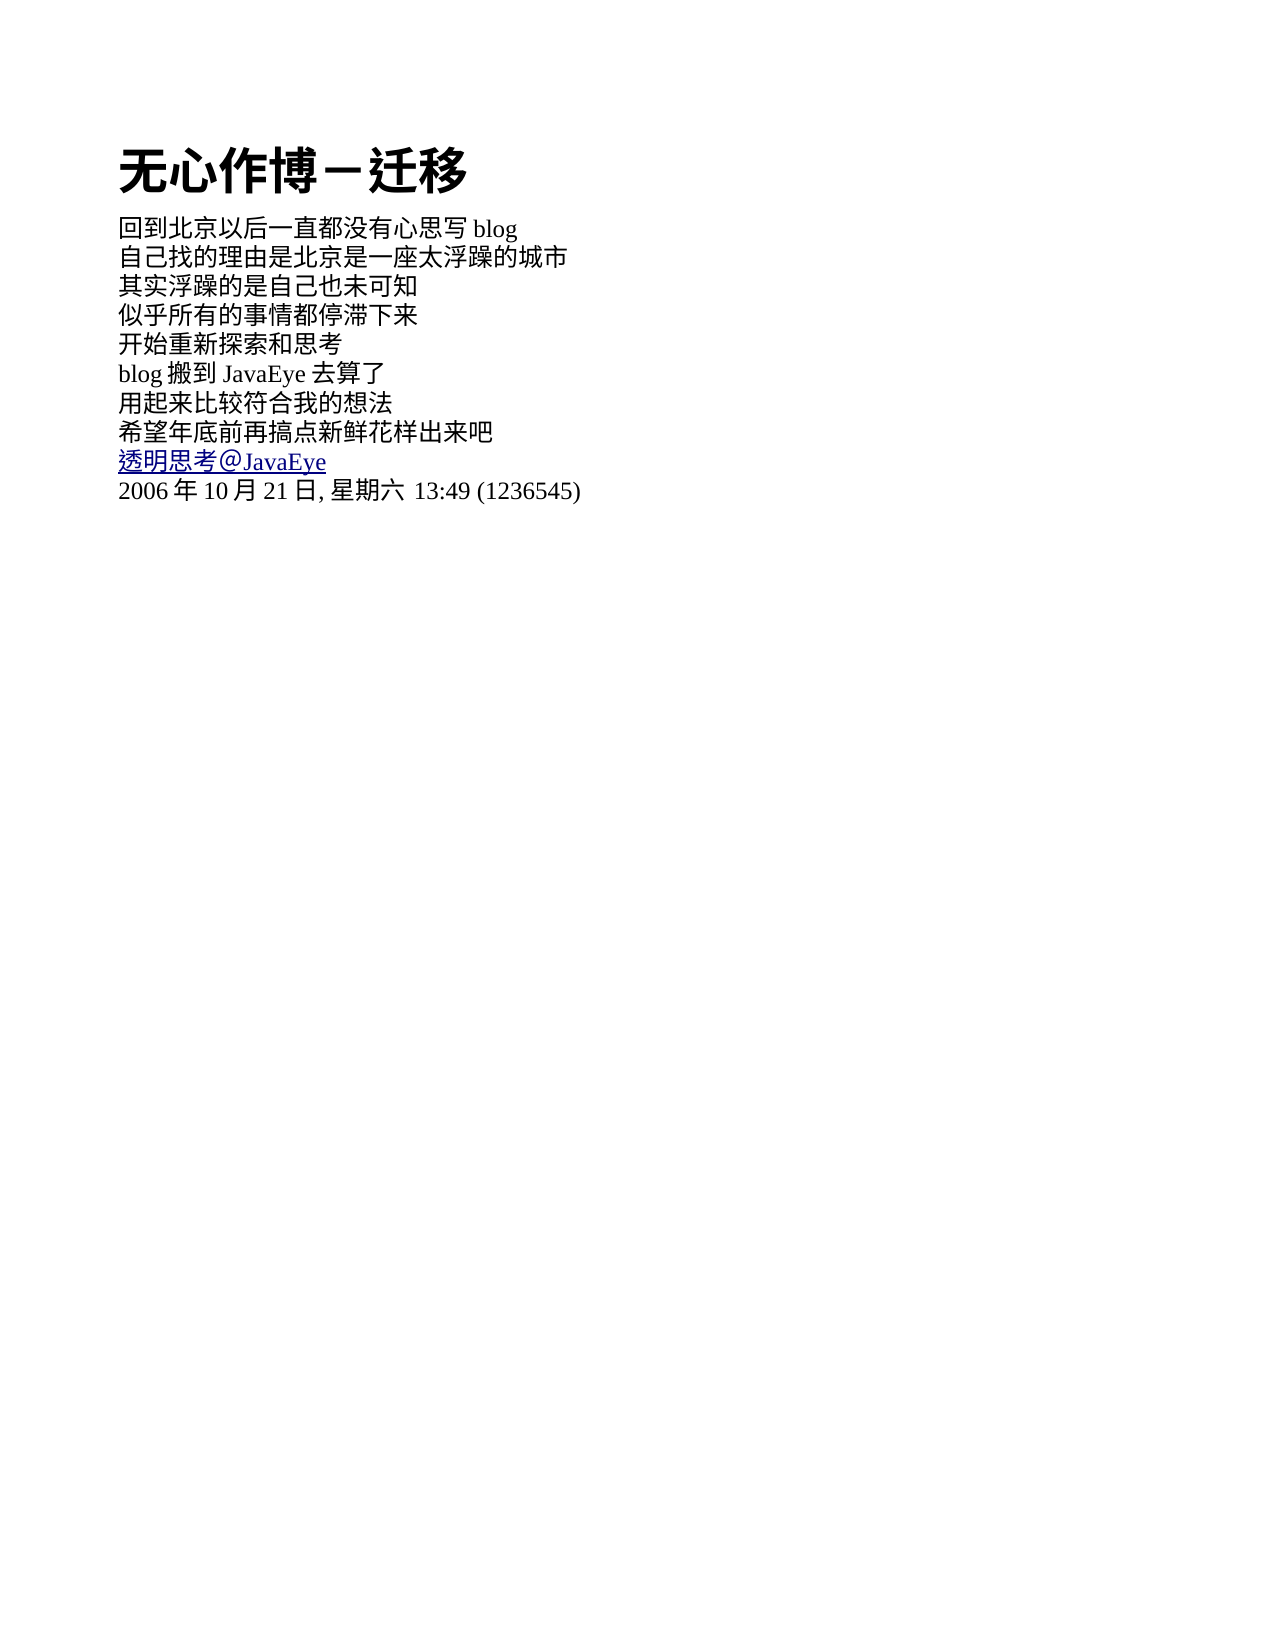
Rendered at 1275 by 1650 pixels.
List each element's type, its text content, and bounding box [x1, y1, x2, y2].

text 回到北京以后一直都没有心思写blog 自己找的理由是北京是一座太浮躁的城市 其实浮躁的是自己也未可知 似乎所有的事情都停滞下来 开始重新探索和思考 blog搬到JavaEye去算了 用起来比较符合我的想法 希望年底前再搞点新鲜花样出来吧 透明思考＠JavaEye [118, 214, 1157, 476]
text 2006年10月21日, 星期六 13:49 (1236545) [118, 476, 1157, 506]
subtitle 无心作博－迁移 [118, 143, 1157, 201]
